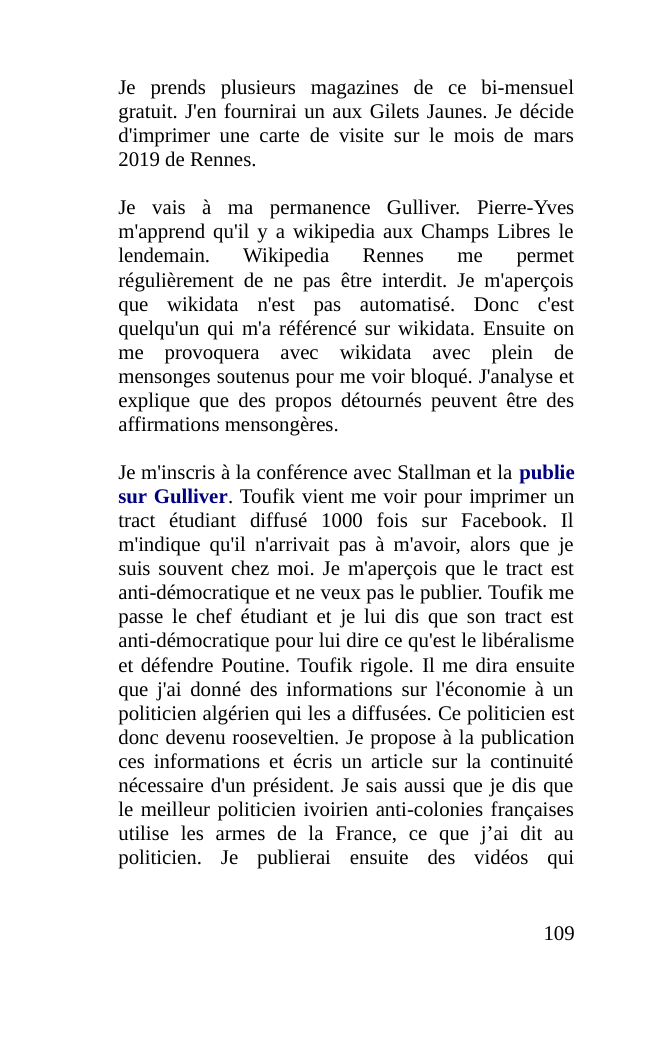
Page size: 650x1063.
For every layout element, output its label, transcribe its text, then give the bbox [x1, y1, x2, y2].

text Je vais à ma permanence Gulliver. Pierre-Yves m'apprend qu'il y a wikipedia aux Champs Libres le lendemain. Wikipedia Rennes me permet régulièrement de ne pas être interdit. Je m'aperçois que wikidata n'est pas automatisé. Donc c'est quelqu'un qui m'a référencé sur wikidata. Ensuite on me provoquera avec wikidata avec plein de mensonges soutenus pour me voir bloqué. J'analyse et explique que des propos détournés peuvent être des affirmations mensongères. [118, 195, 574, 436]
text Je prends plusieurs magazines de ce bi-mensuel gratuit. J'en fournirai un aux Gilets Jaunes. Je décide d'imprimer une carte de visite sur le mois de mars 2019 de Rennes. [118, 75, 574, 171]
text Je m'inscris à la conférence avec Stallman et la publie sur Gulliver. Toufik vient me voir pour imprimer un tract étudiant diffusé 1000 fois sur Facebook. Il m'indique qu'il n'arrivait pas à m'avoir, alors que je suis souvent chez moi. Je m'aperçois que le tract est anti-démocratique et ne veux pas le publier. Toufik me passe le chef étudiant et je lui dis que son tract est anti-démocratique pour lui dire ce qu'est le libéralisme et défendre Poutine. Toufik rigole. Il me dira ensuite que j'ai donné des informations sur l'économie à un politicien algérien qui les a diffusées. Ce politicien est donc devenu rooseveltien. Je propose à la publication ces informations et écris un article sur la continuité nécessaire d'un président. Je sais aussi que je dis que le meilleur politicien ivoirien anti-colonies françaises utilise les armes de la France, ce que j’ai dit au politicien. Je publierai ensuite des vidéos qui [118, 460, 574, 869]
